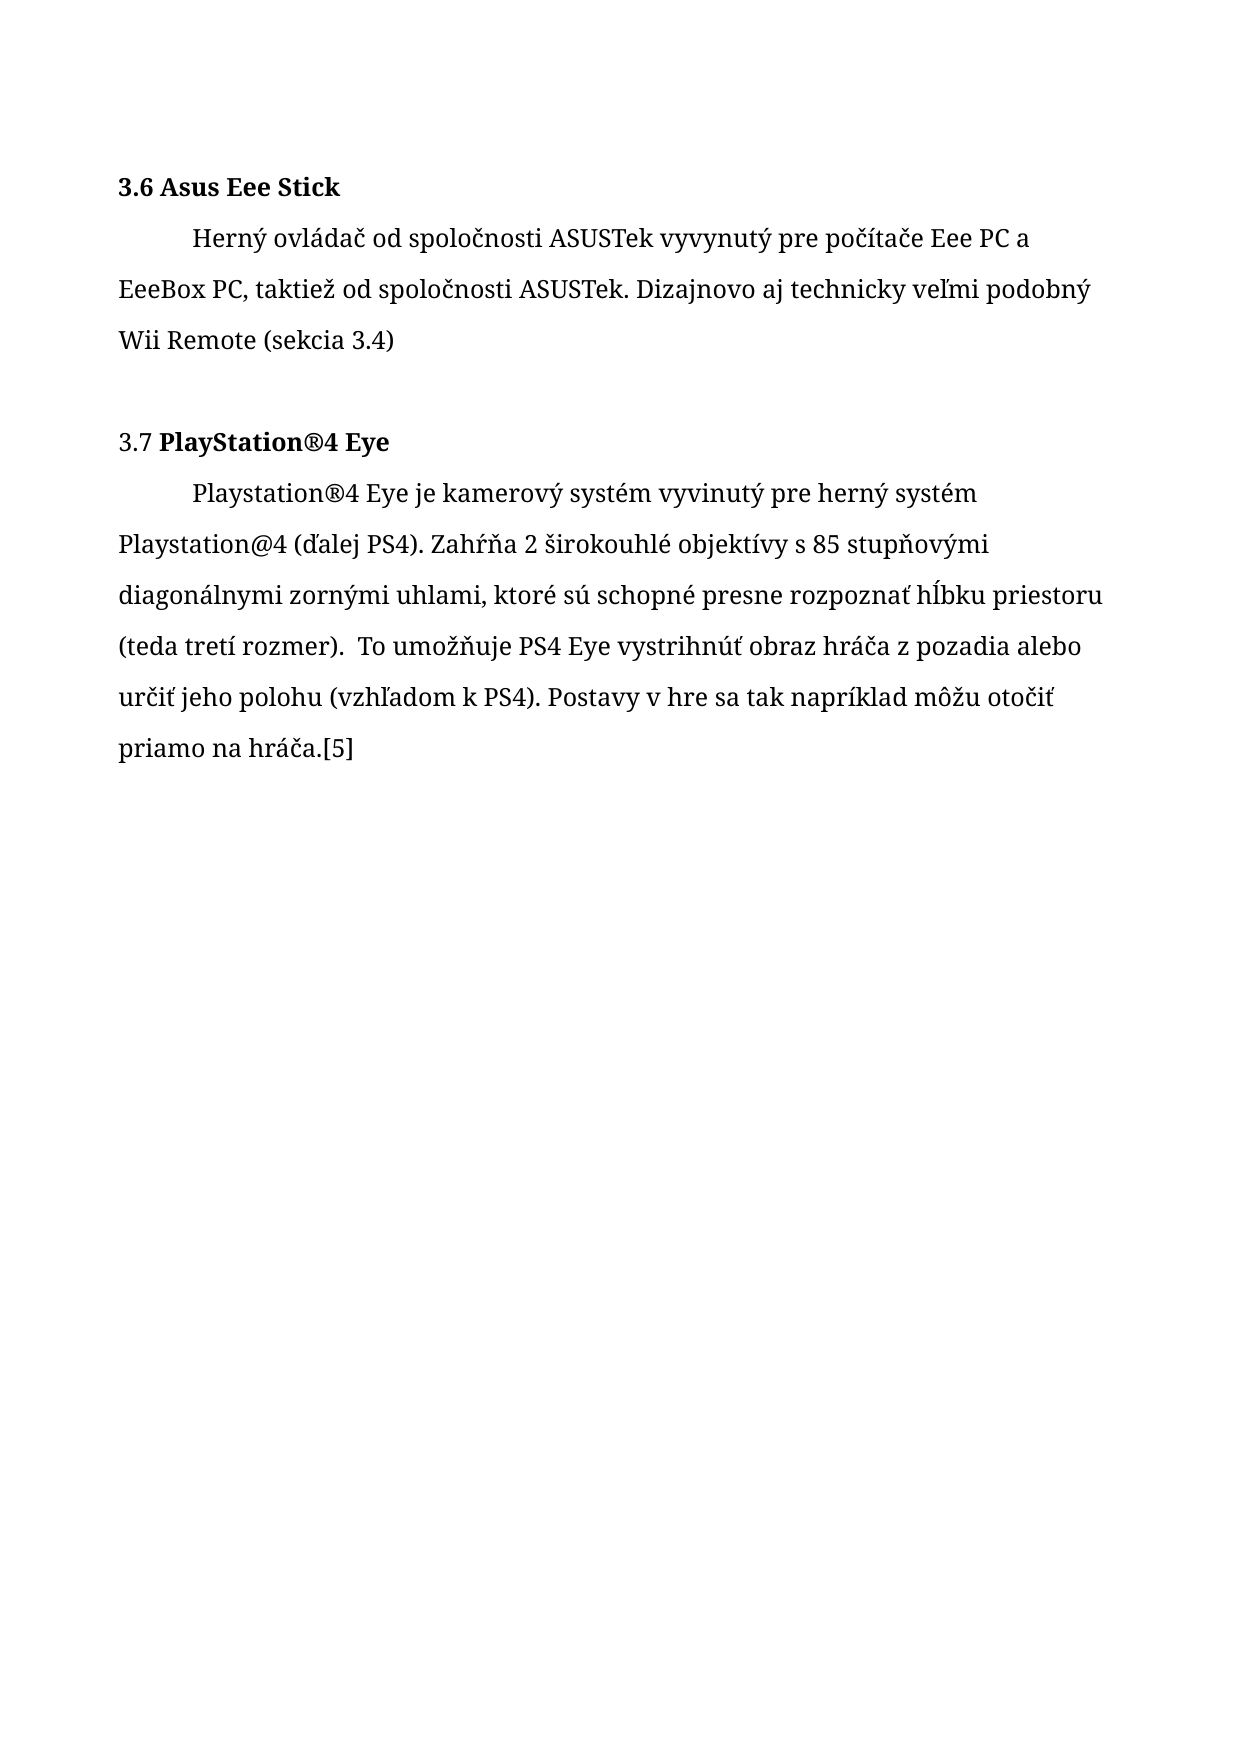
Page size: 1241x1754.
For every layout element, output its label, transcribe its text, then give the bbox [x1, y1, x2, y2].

text Playstation®4 Eye je kamerový systém vyvinutý pre herný systém Playstation@4 (ďalej PS4). Zahŕňa 2 širokouhlé objektívy s 85 stupňovými diagonálnymi zornými uhlami, ktoré sú schopné presne rozpoznať hĺbku priestoru (teda tretí rozmer). To umožňuje PS4 Eye vystrihnúť obraz hráča z pozadia alebo určiť jeho polohu (vzhľadom k PS4). Postavy v hre sa tak napríklad môžu otočiť priamo na hráča.[5] [118, 475, 1122, 765]
list Herný ovládač od spoločnosti ASUSTek vyvynutý pre počítače Eee PC a EeeBox PC, taktiež od spoločnosti ASUSTek. Dizajnovo aj technicky veľmi podobný Wii Remote (sekcia 3.4) [118, 220, 1122, 356]
text 3.7 PlayStation®4 Eye [118, 373, 1122, 458]
list 3.6 Asus Eee Stick [118, 169, 1122, 203]
